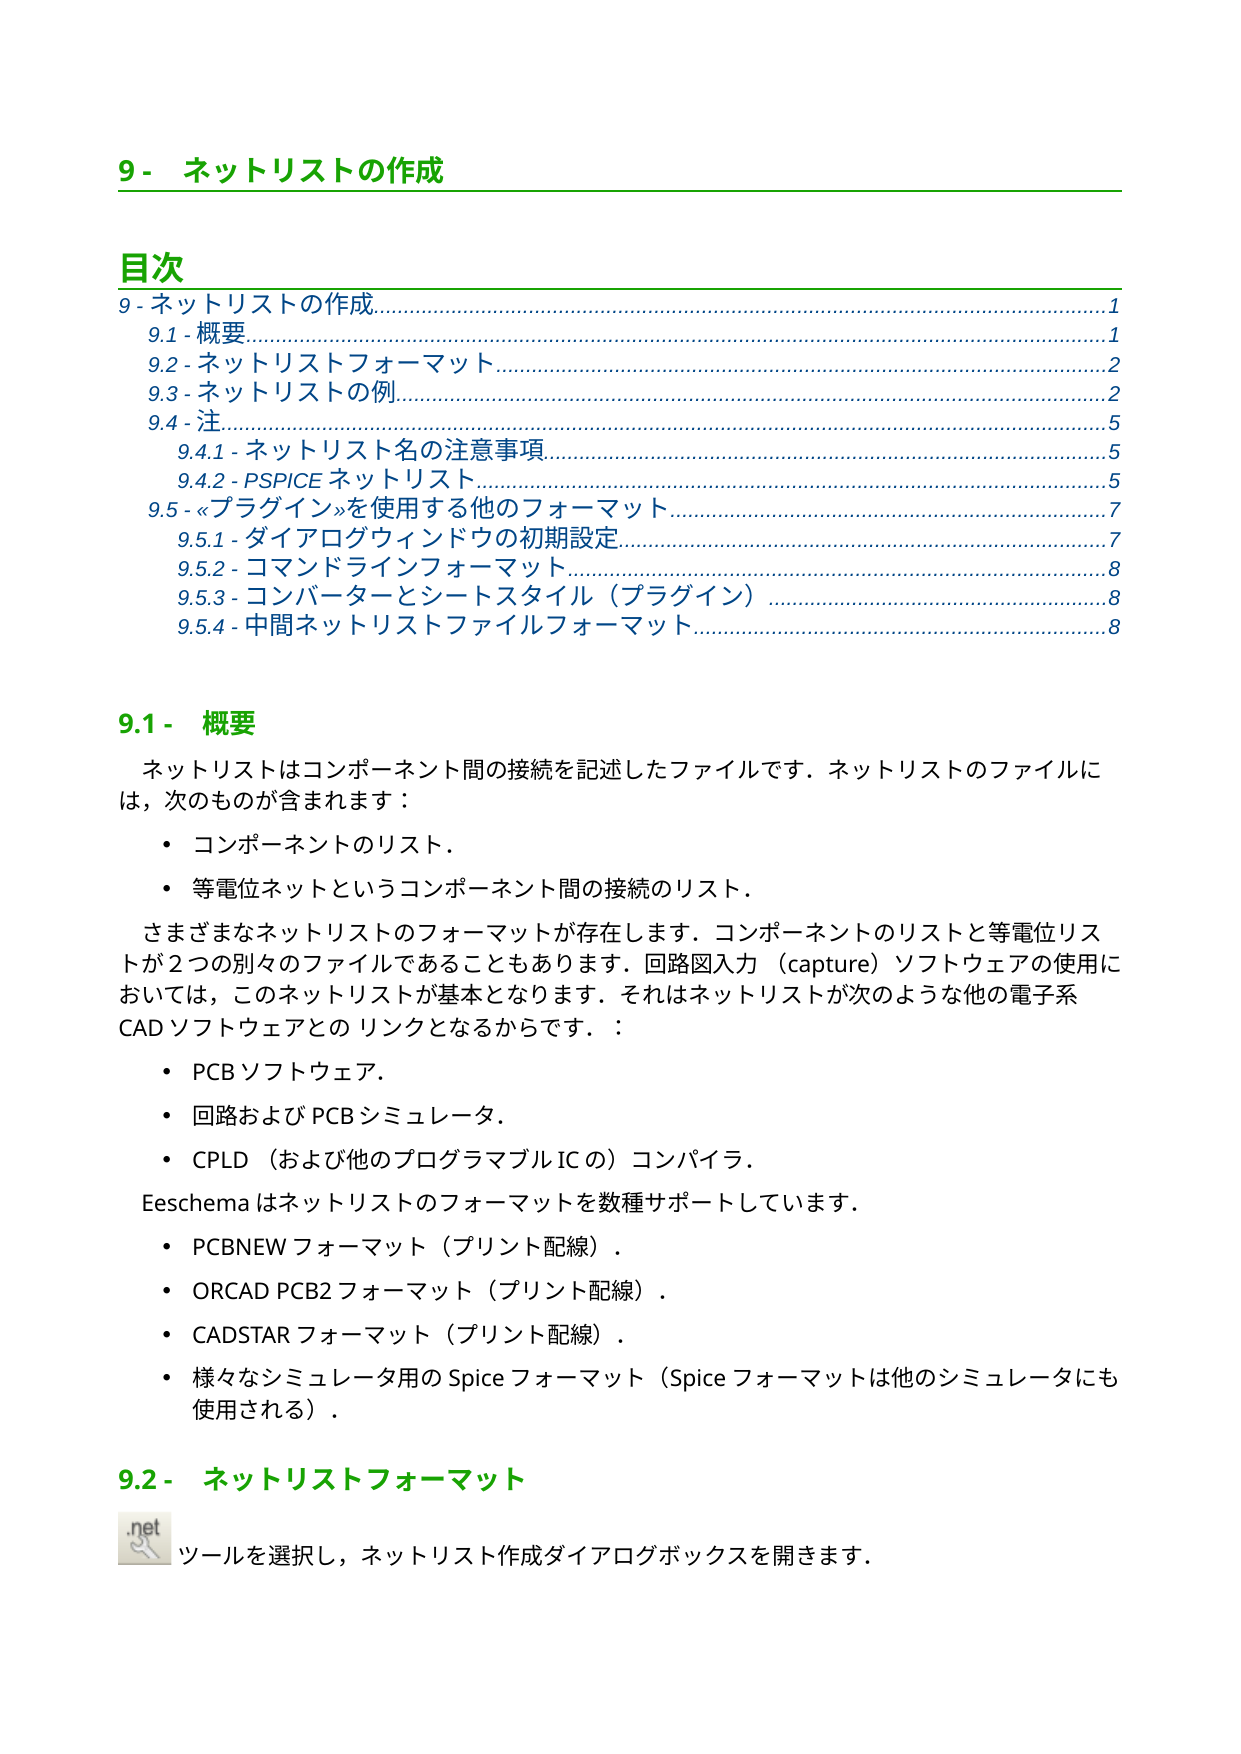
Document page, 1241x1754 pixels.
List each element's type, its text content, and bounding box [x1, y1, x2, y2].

list CPLD （および他のプログラマブルICの）コンパイラ． [162, 1144, 1122, 1175]
text 9.5.4 - 中間ネットリストファイルフォーマット 8 [177, 611, 1122, 640]
list PCBソフトウェア． [162, 1056, 1122, 1087]
text 9.5.1 - ダイアログウィンドウの初期設定 7 [177, 524, 1122, 553]
text 9.1 - 概要 1 [148, 319, 1122, 349]
text 9.4.2 - PSPICEネットリスト 5 [177, 465, 1122, 494]
picture [118, 1509, 172, 1565]
text 9.3 - ネットリストの例 2 [148, 378, 1122, 407]
list ORCAD PCB2フォーマット（プリント配線）． [162, 1275, 1122, 1306]
subtitle 概要 [118, 702, 1122, 742]
text 9 - ネットリストの作成 1 [118, 290, 1122, 319]
list PCBNEWフォーマット（プリント配線）． [162, 1231, 1122, 1262]
subtitle 目次 [118, 249, 1122, 288]
subtitle ネットリストフォーマット [118, 1460, 1122, 1497]
list 様々なシミュレータ用のSpiceフォーマット（Spiceフォーマットは他のシミュレータにも使用される）． [162, 1362, 1122, 1425]
text Eeschemaはネットリストのフォーマットを数種サポートしています． [118, 1187, 1122, 1219]
text 9.5 - «プラグイン»を使用する他のフォーマット 7 [148, 494, 1122, 524]
text さまざまなネットリストのフォーマットが存在します．コンポーネントのリストと等電位リストが２つの別々のファイルであることもあります．回路図入力 （capture）ソフトウェアの使用においては，このネットリストが基本となります．それはネットリストが次のような他の電子系CADソフトウェアとの リンクとなるからです．： [118, 917, 1122, 1044]
text 9.2 - ネットリストフォーマット 2 [148, 349, 1122, 378]
text ツールを選択し，ネットリスト作成ダイアログボックスを開きます． [118, 1510, 1122, 1571]
text 9.5.2 - コマンドラインフォーマット 8 [177, 553, 1122, 582]
text 9.4 - 注 5 [148, 407, 1122, 436]
text 9.5.3 - コンバーターとシートスタイル（プラグイン） 8 [177, 582, 1122, 611]
list 等電位ネットというコンポーネント間の接続のリスト． [162, 873, 1122, 904]
subtitle ネットリストの作成 [118, 150, 1122, 190]
text 9.4.1 - ネットリスト名の注意事項 5 [177, 436, 1122, 465]
text ネットリストはコンポーネント間の接続を記述したファイルです．ネットリストのファイルには，次のものが含まれます： [118, 754, 1122, 817]
list 回路およびPCBシミュレータ． [162, 1100, 1122, 1131]
list コンポーネントのリスト． [162, 829, 1122, 860]
list CADSTARフォーマット（プリント配線）． [162, 1319, 1122, 1350]
